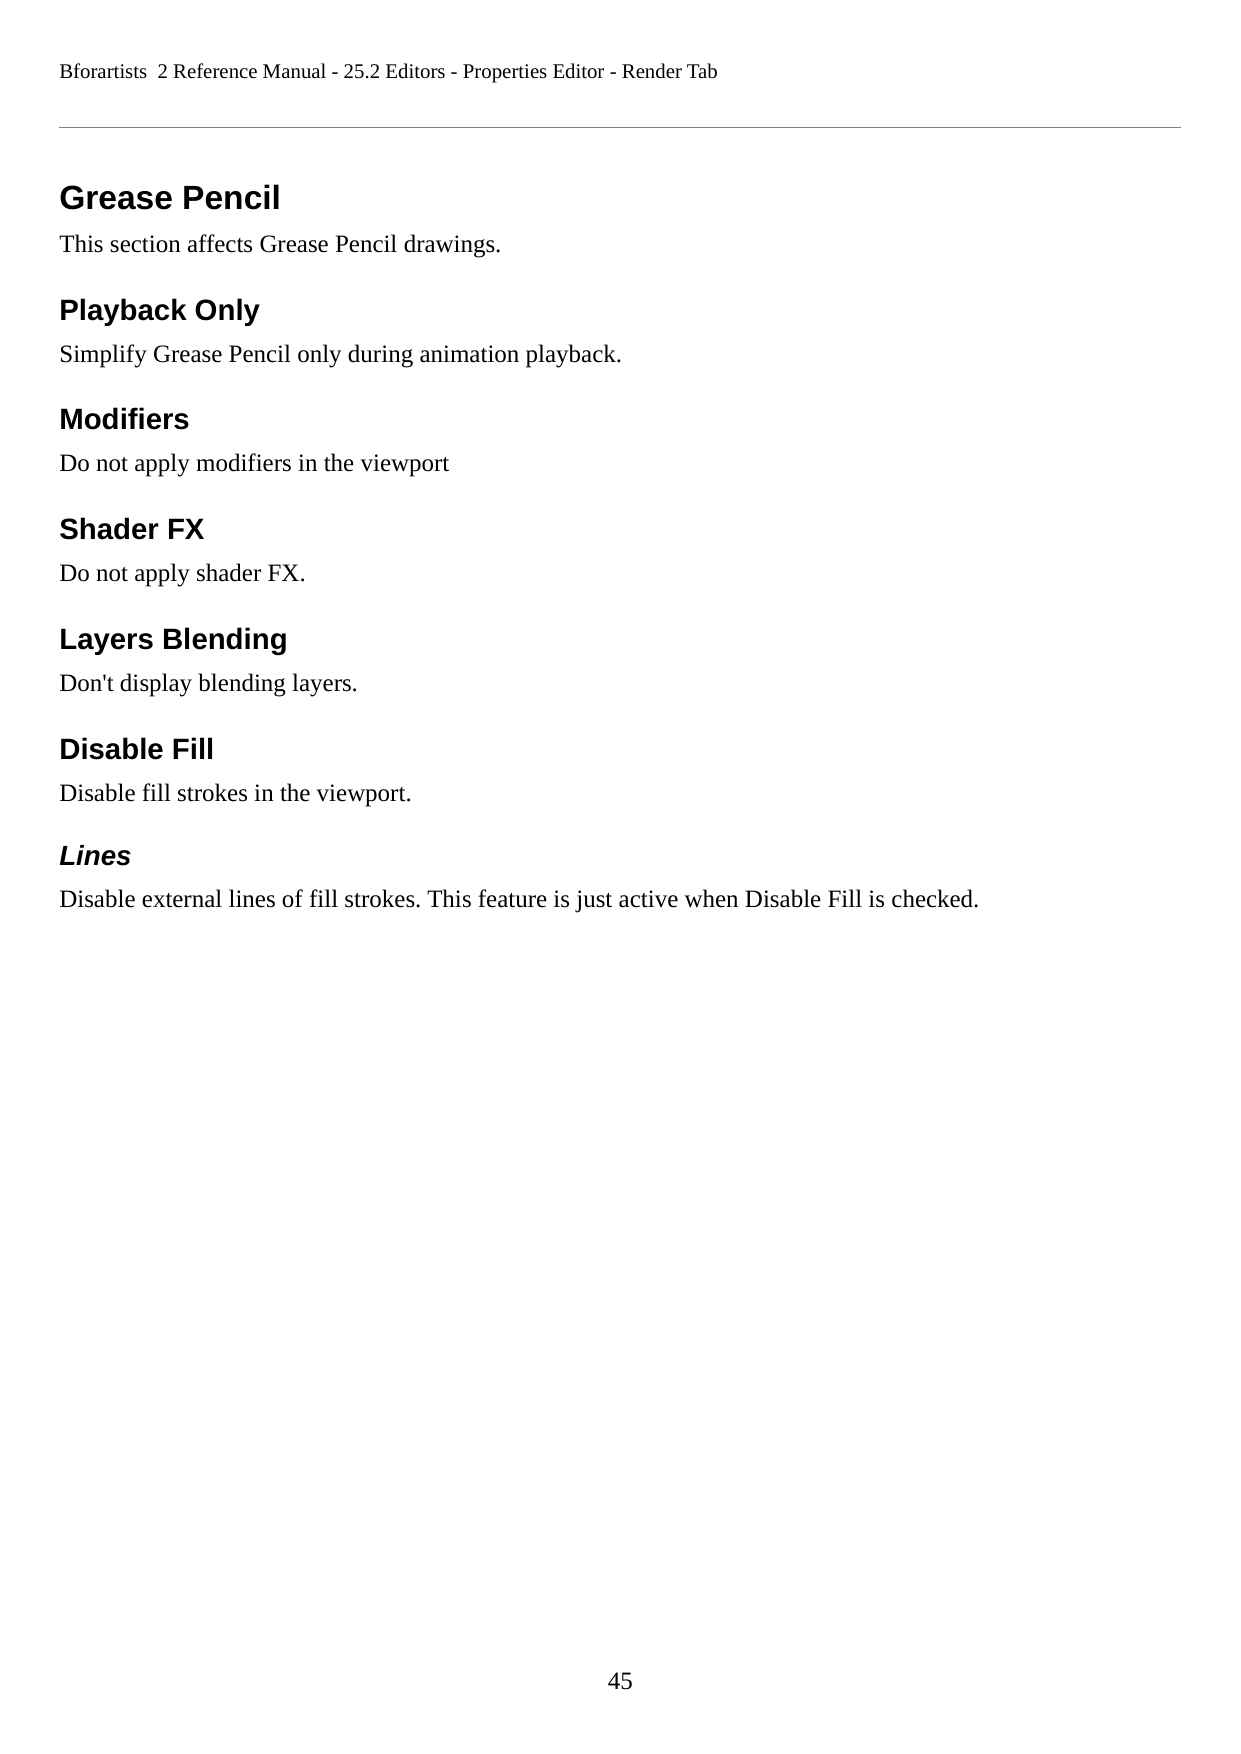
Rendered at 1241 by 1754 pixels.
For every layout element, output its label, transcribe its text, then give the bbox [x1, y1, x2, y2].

text Do not apply modifiers in the viewport [59, 448, 1181, 477]
text Disable external lines of fill strokes. This feature is just active when Disable Fill is checked. [59, 884, 1181, 913]
subtitle Disable Fill [59, 732, 1181, 766]
subtitle Shader FX [59, 512, 1181, 546]
text Simplify Grease Pencil only during animation playback. [59, 339, 1181, 367]
subtitle Modifiers [59, 402, 1181, 436]
subtitle Lines [59, 840, 1181, 872]
subtitle Layers Blending [59, 622, 1181, 656]
text Do not apply shader FX. [59, 558, 1181, 587]
text Disable fill strokes in the viewport. [59, 778, 1181, 807]
text This section affects Grease Pencil drawings. [59, 229, 1181, 257]
text Don't display blending layers. [59, 668, 1181, 697]
subtitle Grease Pencil [59, 178, 1181, 216]
subtitle Playback Only [59, 292, 1181, 326]
